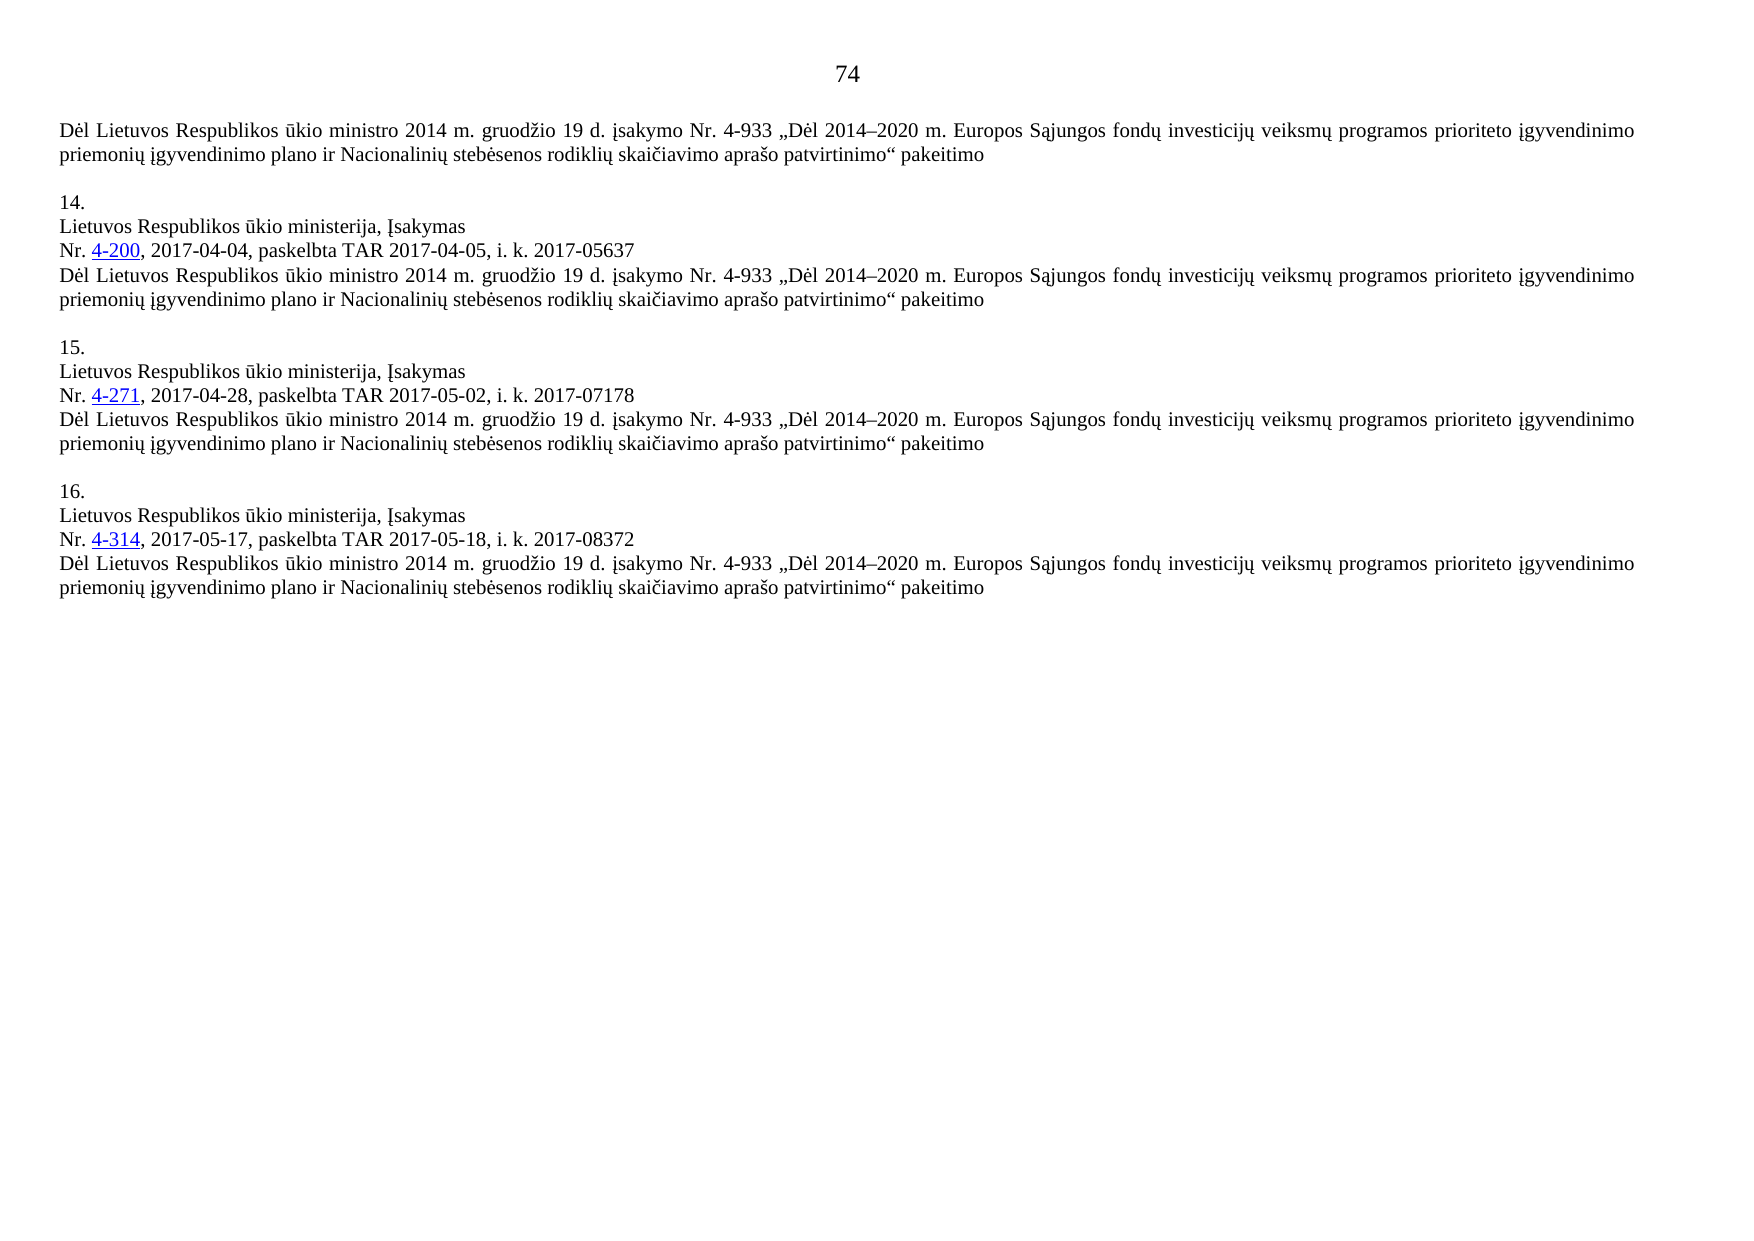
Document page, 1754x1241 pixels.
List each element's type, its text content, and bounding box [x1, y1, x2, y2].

text Dėl Lietuvos Respublikos ūkio ministro 2014 m. gruodžio 19 d. įsakymo Nr. 4-933 „Dėl 2014–2020 m. Europos Sąjungos fondų investicijų veiksmų programos prioriteto įgyvendinimo priemonių įgyvendinimo plano ir Nacionalinių stebėsenos rodiklių skaičiavimo aprašo patvirtinimo“ pakeitimo [59, 118, 1636, 166]
text 14. [59, 190, 1636, 214]
text Nr. 4-200, 2017-04-04, paskelbta TAR 2017-04-05, i. k. 2017-05637 [59, 238, 1636, 262]
text Dėl Lietuvos Respublikos ūkio ministro 2014 m. gruodžio 19 d. įsakymo Nr. 4-933 „Dėl 2014–2020 m. Europos Sąjungos fondų investicijų veiksmų programos prioriteto įgyvendinimo priemonių įgyvendinimo plano ir Nacionalinių stebėsenos rodiklių skaičiavimo aprašo patvirtinimo“ pakeitimo [59, 262, 1636, 311]
text Dėl Lietuvos Respublikos ūkio ministro 2014 m. gruodžio 19 d. įsakymo Nr. 4-933 „Dėl 2014–2020 m. Europos Sąjungos fondų investicijų veiksmų programos prioriteto įgyvendinimo priemonių įgyvendinimo plano ir Nacionalinių stebėsenos rodiklių skaičiavimo aprašo patvirtinimo“ pakeitimo [59, 551, 1636, 599]
text Lietuvos Respublikos ūkio ministerija, Įsakymas [59, 503, 1636, 527]
text Lietuvos Respublikos ūkio ministerija, Įsakymas [59, 214, 1636, 238]
text 16. [59, 479, 1636, 503]
text 15. [59, 335, 1636, 359]
text Dėl Lietuvos Respublikos ūkio ministro 2014 m. gruodžio 19 d. įsakymo Nr. 4-933 „Dėl 2014–2020 m. Europos Sąjungos fondų investicijų veiksmų programos prioriteto įgyvendinimo priemonių įgyvendinimo plano ir Nacionalinių stebėsenos rodiklių skaičiavimo aprašo patvirtinimo“ pakeitimo [59, 407, 1636, 455]
text Nr. 4-314, 2017-05-17, paskelbta TAR 2017-05-18, i. k. 2017-08372 [59, 527, 1636, 551]
text Lietuvos Respublikos ūkio ministerija, Įsakymas [59, 359, 1636, 383]
text Nr. 4-271, 2017-04-28, paskelbta TAR 2017-05-02, i. k. 2017-07178 [59, 383, 1636, 407]
